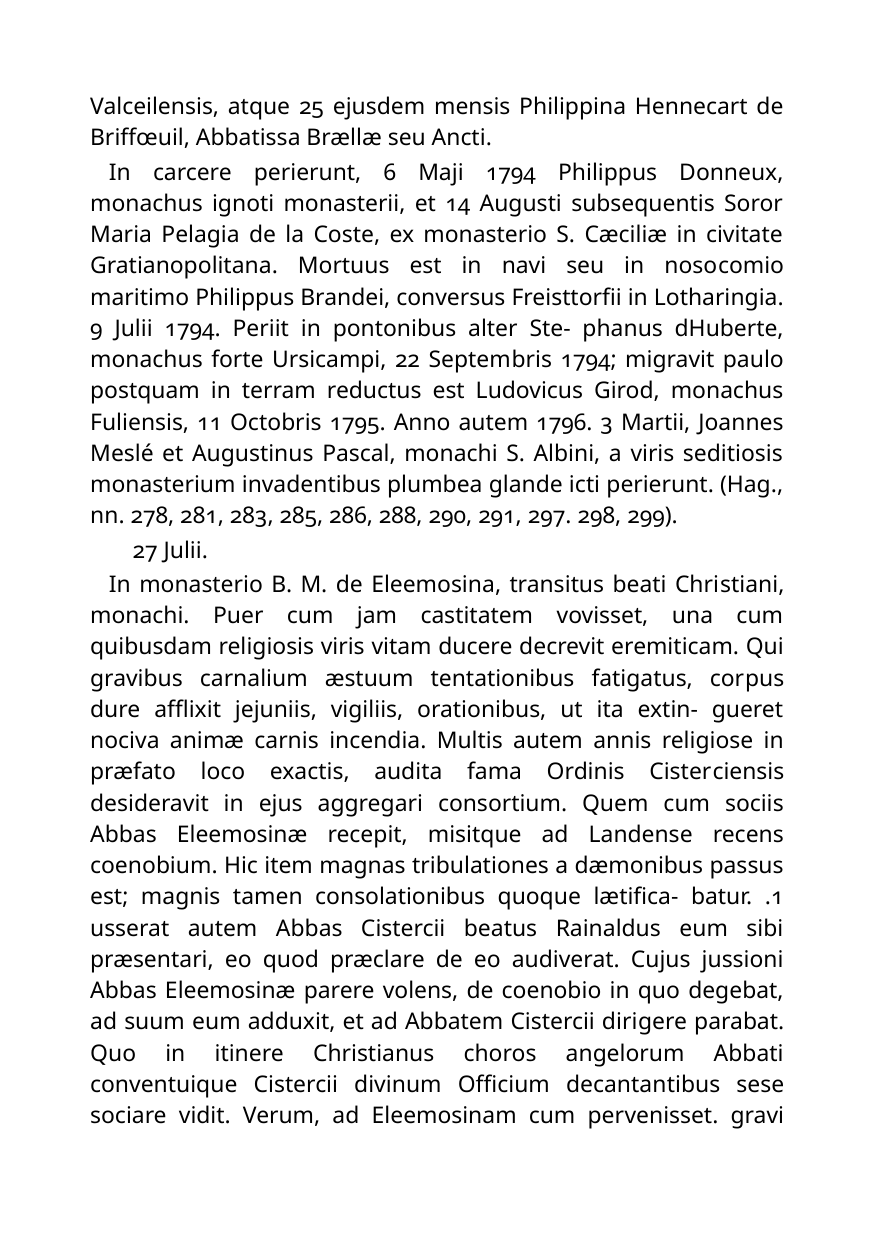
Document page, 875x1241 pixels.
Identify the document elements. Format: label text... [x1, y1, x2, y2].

text 27 Julii. [90, 533, 784, 565]
text In monasterio B. M. de Eleemosina, transitus beati Chri­stiani, monachi. Puer cum jam castitatem vovisset, una cum quibusdam religiosis viris vitam ducere decrevit eremiticam. Qui gravibus carnalium æstuum tentationibus fatigatus, cor­pus dure afflixit jejuniis, vigiliis, orationibus, ut ita extin- gueret nociva animæ carnis incendia. Multis autem annis religiose in præfato loco exactis, audita fama Ordinis Cister­ciensis desideravit in ejus aggregari consortium. Quem cum sociis Abbas Eleemosinæ recepit, misitque ad Landense recens coenobium. Hic item magnas tribulationes a dæmonibus passus est; magnis tamen consolationibus quoque lætifica- batur. .1 usserat autem Abbas Cistercii beatus Rainaldus eum sibi præsentari, eo quod præclare de eo audiverat. Cujus jussioni Abbas Eleemosinæ parere volens, de coenobio in quo degebat, ad suum eum adduxit, et ad Abbatem Cistercii diri­gere parabat. Quo in itinere Christianus choros angelorum Abbati conventuique Cistercii divinum Officium decantan­tibus sese sociare vidit. Verum, ad Eleemosinam cum per­venisset. gravi [90, 568, 784, 1130]
text Valceilensis, atque 25 ejusdem mensis Philippina Hennecart de Briffœuil, Abbatissa Brællæ seu Ancti. [90, 90, 784, 152]
text In carcere perierunt, 6 Maji 1794 Philippus Donneux, monachus ignoti monasterii, et 14 Augusti subsequentis Soror Maria Pelagia de la Coste, ex monasterio S. Cæciliæ in civitate Gratianopolitana. Mortuus est in navi seu in noso­comio maritimo Philippus Brandei, conversus Freisttorfii in Lotharingia. 9 Julii 1794. Periit in pontonibus alter Ste- phanus dHuberte, monachus forte Ursicampi, 22 Septem­bris 1794; migravit paulo postquam in terram reductus est Ludovicus Girod, monachus Fuliensis, 11 Octobris 1795. Anno autem 1796. 3 Martii, Joannes Meslé et Augustinus Pascal, monachi S. Albini, a viris seditiosis monasterium invadentibus plumbea glande icti perierunt. (Hag., nn. 278, 281, 283, 285, 286, 288, 290, 291, 297. 298, 299). [90, 156, 784, 531]
